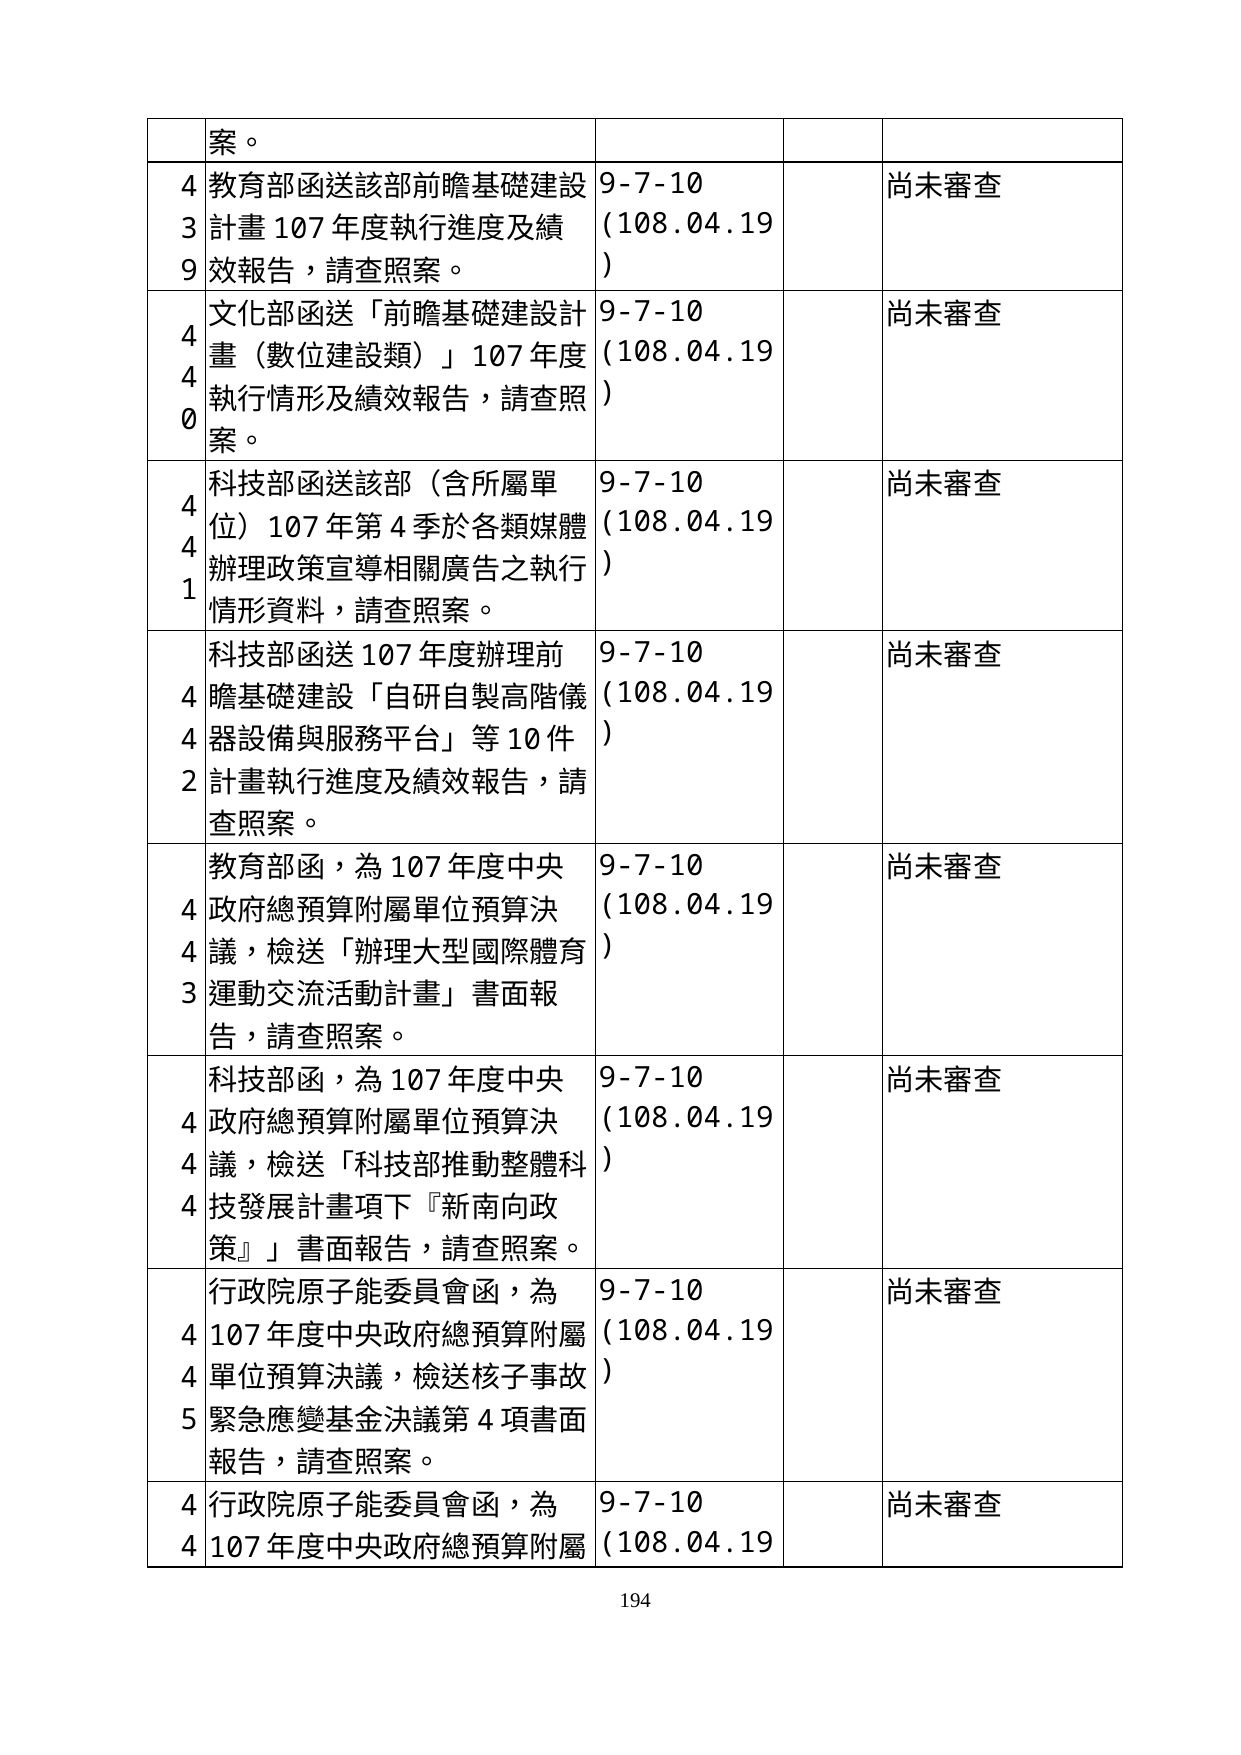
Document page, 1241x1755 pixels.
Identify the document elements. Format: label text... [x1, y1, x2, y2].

table_cell 尚未審查 [883, 844, 1122, 1055]
table_cell 行政院原子能委員會函，為107年度中央政府總預算附屬 [206, 1482, 595, 1566]
table_cell 尚未審查 [883, 1269, 1122, 1481]
table_cell 9-7-10 (108.04.19) [596, 461, 783, 630]
table_cell [784, 461, 882, 630]
table_cell 教育部函，為107年度中央政府總預算附屬單位預算決議，檢送「辦理大型國際體育運動交流活動計畫」書面報告，請查照案。 [206, 844, 595, 1055]
table_cell [148, 631, 205, 843]
table_cell 9-7-10 (108.04.19) [596, 1269, 783, 1481]
table_cell [784, 631, 882, 843]
table_cell [784, 163, 882, 289]
table_cell 9-7-10 (108.04.19) [596, 844, 783, 1055]
table_cell 科技部函，為107年度中央政府總預算附屬單位預算決議，檢送「科技部推動整體科技發展計畫項下『新南向政策』」書面報告，請查照案。 [206, 1056, 595, 1268]
table_cell [596, 119, 783, 161]
table_cell [148, 1482, 205, 1566]
table_cell 尚未審查 [883, 1056, 1122, 1268]
table_cell 尚未審查 [883, 291, 1122, 460]
table_cell [784, 1482, 882, 1566]
table_cell [784, 119, 882, 161]
table_cell [148, 461, 205, 630]
table_cell [148, 119, 205, 161]
table_cell 9-7-10 (108.04.19) [596, 163, 783, 289]
table_cell 9-7-10 (108.04.19) [596, 631, 783, 843]
table_cell 9-7-10 (108.04.19) [596, 1056, 783, 1268]
table_cell 尚未審查 [883, 163, 1122, 289]
table_cell 科技部函送107年度辦理前瞻基礎建設「自研自製高階儀器設備與服務平台」等10件計畫執行進度及績效報告，請查照案。 [206, 631, 595, 843]
table_cell [883, 119, 1122, 161]
table_cell 9-7-10 (108.04.19 [596, 1482, 783, 1566]
table_cell [784, 1269, 882, 1481]
table_cell [784, 1056, 882, 1268]
table_cell 行政院原子能委員會函，為107年度中央政府總預算附屬單位預算決議，檢送核子事故緊急應變基金決議第4項書面報告，請查照案。 [206, 1269, 595, 1481]
table_cell [148, 291, 205, 460]
table_cell 9-7-10 (108.04.19) [596, 291, 783, 460]
table_cell [148, 844, 205, 1055]
table_cell 文化部函送「前瞻基礎建設計畫（數位建設類）」107年度執行情形及績效報告，請查照案。 [206, 291, 595, 460]
table_cell 科技部函送該部（含所屬單位）107年第4季於各類媒體辦理政策宣導相關廣告之執行情形資料，請查照案。 [206, 461, 595, 630]
table_cell 案。 [206, 119, 595, 161]
table_cell 尚未審查 [883, 461, 1122, 630]
table_cell 尚未審查 [883, 631, 1122, 843]
table_cell [784, 844, 882, 1055]
table_cell [148, 163, 205, 289]
table_cell 尚未審查 [883, 1482, 1122, 1566]
table_cell 教育部函送該部前瞻基礎建設計畫107年度執行進度及績效報告，請查照案。 [206, 163, 595, 289]
table_cell [148, 1056, 205, 1268]
table_cell [784, 291, 882, 460]
table_cell [148, 1269, 205, 1481]
